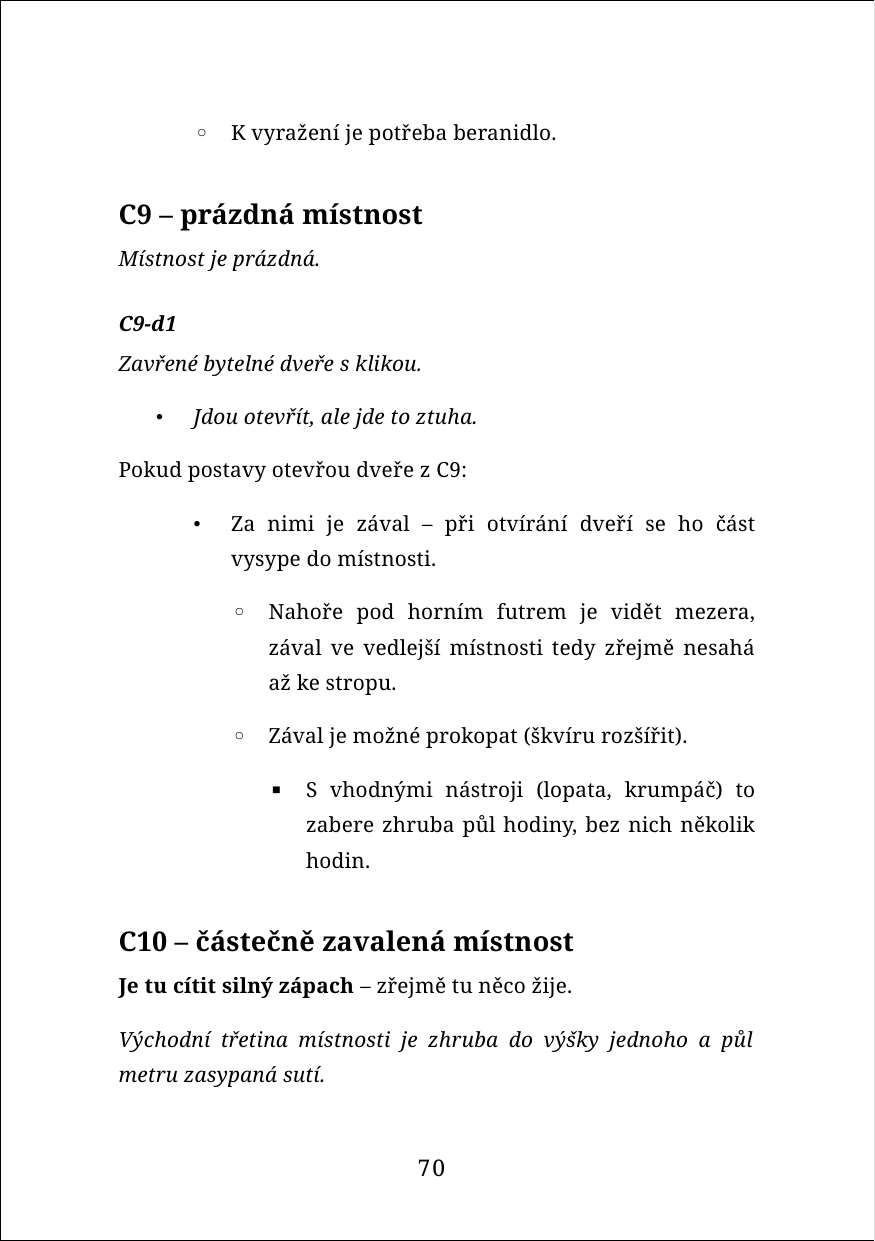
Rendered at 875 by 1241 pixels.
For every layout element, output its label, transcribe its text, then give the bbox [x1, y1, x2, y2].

text Zavřené bytelné dveře s klikou. [118, 349, 756, 377]
subtitle C9-d1 [118, 309, 756, 337]
list S vhodnými nástroji (lopata, krumpáč) to zabere zhruba půl hodiny, bez nich několik hodin. [268, 775, 756, 874]
list Zával je možné prokopat (škvíru rozšířit). [231, 722, 756, 750]
text Místnost je prázdná. [118, 244, 756, 272]
list Za nimi je zával – při otvírání dveří se ho část vysype do místnosti. [193, 509, 756, 573]
text Je tu cítit silný zápach – zřejmě tu něco žije. [118, 971, 756, 1000]
list Nahoře pod horním futrem je vidět mezera, zával ve vedlejší místnosti tedy zřejmě nesahá až ke stropu. [231, 597, 756, 697]
subtitle C9 – prázdná místnost [118, 195, 756, 232]
list K vyražení je potřeba beranidlo. [193, 118, 756, 147]
text Východní třetina místnosti je zhruba do výšky jednoho a půl metru zasypaná sutí. [118, 1025, 756, 1089]
subtitle C10 – částečně zavalená místnost [118, 923, 756, 960]
text Pokud postavy otevřou dveře z C9: [118, 455, 756, 484]
list Jdou otevřít, ale jde to ztuha. [156, 402, 756, 431]
